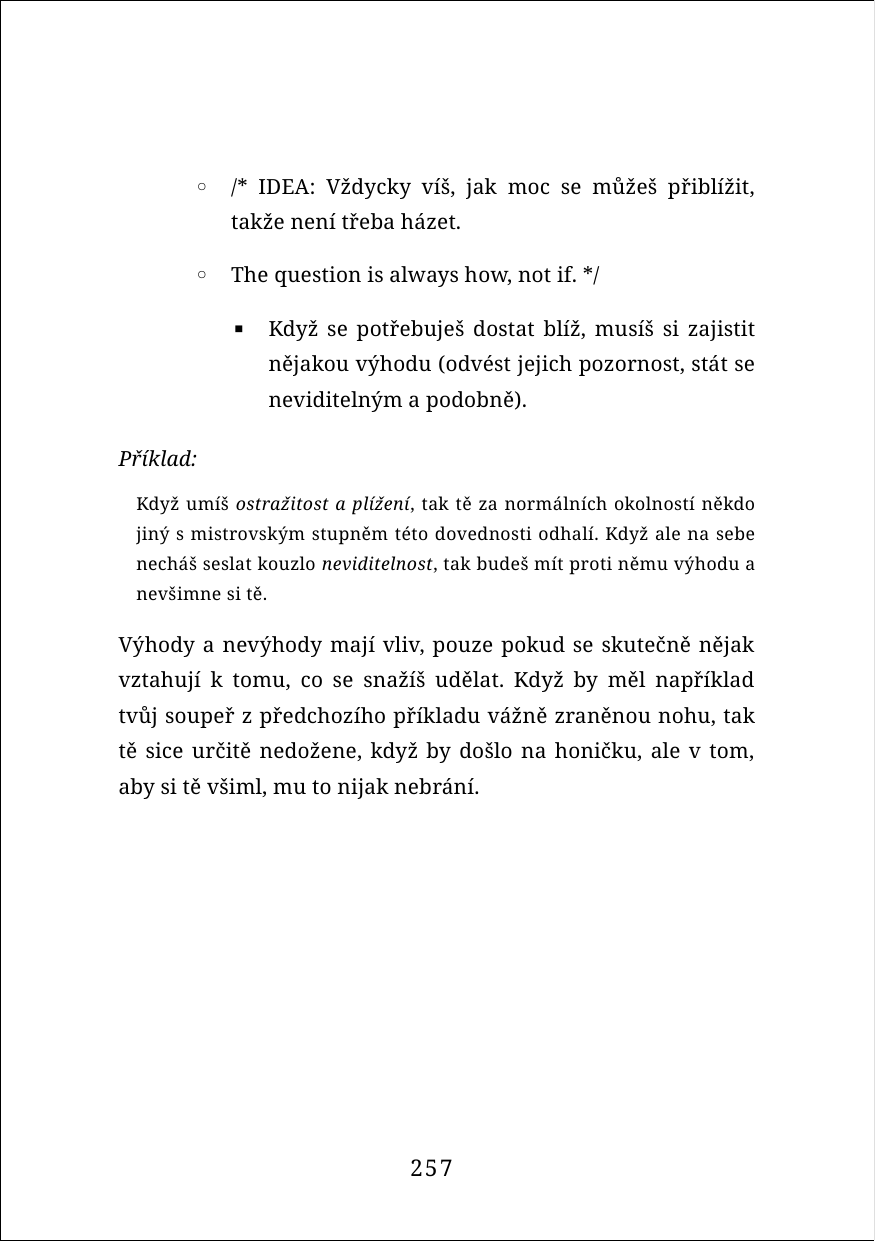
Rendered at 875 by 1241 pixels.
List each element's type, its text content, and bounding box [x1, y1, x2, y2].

list /* IDEA: Vždycky víš, jak moc se můžeš přiblížit, takže není třeba házet. [193, 172, 756, 236]
list Když se potřebuješ dostat blíž, musíš si zajistit nějakou výhodu (odvést jejich pozornost, stát se neviditelným a podobně). [231, 314, 756, 413]
text Příklad: [118, 444, 756, 472]
text Když umíš ostražitost a plížení, tak tě za normálních okolností někdo jiný s mistrovským stupněm této dovednosti odhalí. Když ale na sebe necháš seslat kouzlo neviditelnost, tak budeš mít proti němu výhodu a nevšimne si tě. [136, 491, 756, 606]
list The question is always how, not if. */ [193, 261, 756, 289]
text Výhody a nevýhody mají vliv, pouze pokud se skutečně nějak vztahují k tomu, co se snažíš udělat. Když by měl například tvůj soupeř z předchozího příkladu vážně zraněnou nohu, tak tě sice určitě nedožene, když by došlo na honičku, ale v tom, aby si tě všiml, mu to nijak nebrání. [118, 630, 756, 800]
